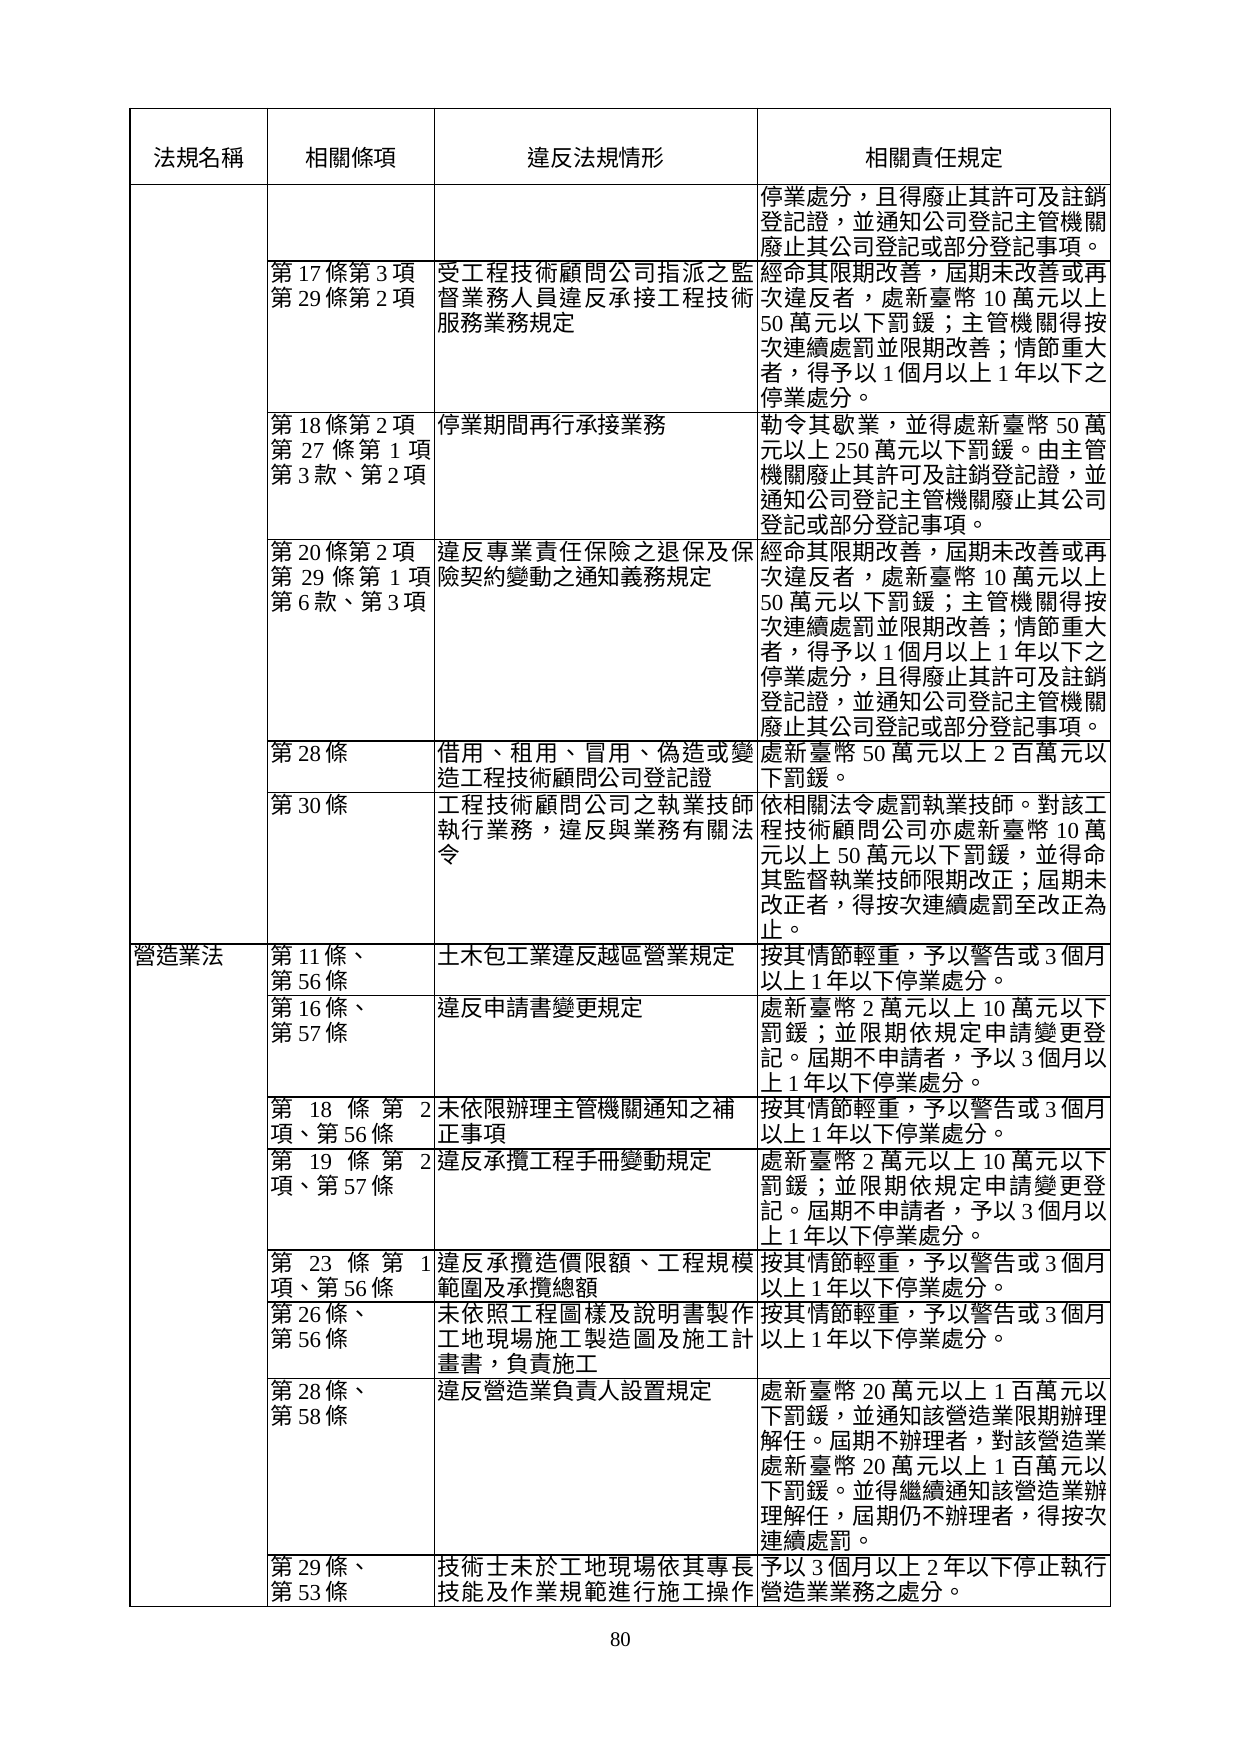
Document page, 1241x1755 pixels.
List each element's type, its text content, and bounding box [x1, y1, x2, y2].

table_cell 違反承攬工程手冊變動規定 [435, 1150, 757, 1249]
table_cell 第28條 [268, 742, 434, 792]
table_cell 技術士未於工地現場依其專長技能及作業規範進行施工操作 [435, 1556, 757, 1606]
table_cell 土木包工業違反越區營業規定 [435, 945, 757, 995]
table_header 相關條項 [268, 109, 434, 184]
table_header 違反法規情形 [435, 109, 757, 184]
table_cell 第19條第2項、第57條 [268, 1150, 434, 1249]
table_cell 未依限辦理主管機關通知之補正事項 [435, 1098, 757, 1148]
table_cell 第20條第2項 第29條第1項第6款、第3項 [268, 540, 434, 740]
table_cell 第28條、 第58條 [268, 1379, 434, 1554]
table_cell 處新臺幣50萬元以上2百萬元以下罰鍰。 [758, 742, 1110, 792]
table_cell 停業處分，且得廢止其許可及註銷登記證，並通知公司登記主管機關廢止其公司登記或部分登記事項。 [758, 185, 1110, 260]
table_cell 處新臺幣2萬元以上10萬元以下罰鍰；並限期依規定申請變更登記。屆期不申請者，予以3個月以上1年以下停業處分。 [758, 1150, 1110, 1249]
table_cell 按其情節輕重，予以警告或3個月以上1年以下停業處分。 [758, 1303, 1110, 1377]
table_cell 依相關法令處罰執業技師。對該工程技術顧問公司亦處新臺幣10萬元以上50萬元以下罰鍰，並得命其監督執業技師限期改正；屆期未改正者，得按次連續處罰至改正為止。 [758, 793, 1110, 943]
table_cell 予以3個月以上2年以下停止執行營造業業務之處分。 [758, 1556, 1110, 1606]
table_cell 違反申請書變更規定 [435, 996, 757, 1096]
table_cell 按其情節輕重，予以警告或3個月以上1年以下停業處分。 [758, 1251, 1110, 1301]
table_cell 營造業法 [131, 945, 267, 1606]
table_cell 第26條、 第56條 [268, 1303, 434, 1377]
table_cell [131, 185, 267, 943]
table_cell 違反專業責任保險之退保及保險契約變動之通知義務規定 [435, 540, 757, 740]
table_cell [435, 185, 757, 260]
table_cell 勒令其歇業，並得處新臺幣50萬元以上250萬元以下罰鍰。由主管機關廢止其許可及註銷登記證，並通知公司登記主管機關廢止其公司登記或部分登記事項。 [758, 413, 1110, 538]
table_cell 違反承攬造價限額、工程規模範圍及承攬總額 [435, 1251, 757, 1301]
table_cell 第18條第2項 第27條第1項第3款、第2項 [268, 413, 434, 538]
table_cell 第30條 [268, 793, 434, 943]
table_cell 經命其限期改善，屆期未改善或再次違反者，處新臺幣10萬元以上50萬元以下罰鍰；主管機關得按次連續處罰並限期改善；情節重大者，得予以1個月以上1年以下之停業處分，且得廢止其許可及註銷登記證，並通知公司登記主管機關廢止其公司登記或部分登記事項。 [758, 540, 1110, 740]
table_cell 第16條、 第57條 [268, 996, 434, 1096]
table_cell 受工程技術顧問公司指派之監督業務人員違反承接工程技術服務業務規定 [435, 262, 757, 412]
table_cell 違反營造業負責人設置規定 [435, 1379, 757, 1554]
table_cell 未依照工程圖樣及說明書製作工地現場施工製造圖及施工計畫書，負責施工 [435, 1303, 757, 1377]
table_cell 第23條第1項、第56條 [268, 1251, 434, 1301]
table_cell 經命其限期改善，屆期未改善或再次違反者，處新臺幣10萬元以上50萬元以下罰鍰；主管機關得按次連續處罰並限期改善；情節重大者，得予以1個月以上1年以下之停業處分。 [758, 262, 1110, 412]
table_cell 第18條第2項、第56條 [268, 1098, 434, 1148]
table_cell 停業期間再行承接業務 [435, 413, 757, 538]
table_cell 處新臺幣20萬元以上1百萬元以下罰鍰，並通知該營造業限期辦理解任。屆期不辦理者，對該營造業處新臺幣20萬元以上1百萬元以下罰鍰。並得繼續通知該營造業辦理解任，屆期仍不辦理者，得按次連續處罰。 [758, 1379, 1110, 1554]
table_cell 處新臺幣2萬元以上10萬元以下罰鍰；並限期依規定申請變更登記。屆期不申請者，予以3個月以上1年以下停業處分。 [758, 996, 1110, 1096]
table_cell 借用、租用、冒用、偽造或變造工程技術顧問公司登記證 [435, 742, 757, 792]
table_cell 按其情節輕重，予以警告或3個月以上1年以下停業處分。 [758, 945, 1110, 995]
table_header 相關責任規定 [758, 109, 1110, 184]
table_cell 第29條、 第53條 [268, 1556, 434, 1606]
table_cell 第11條、 第56條 [268, 945, 434, 995]
table_cell [268, 185, 434, 260]
table_header 法規名稱 [131, 109, 267, 184]
table_cell 工程技術顧問公司之執業技師執行業務，違反與業務有關法令 [435, 793, 757, 943]
table_cell 第17條第3項 第29條第2項 [268, 262, 434, 412]
table_cell 按其情節輕重，予以警告或3個月以上1年以下停業處分。 [758, 1098, 1110, 1148]
